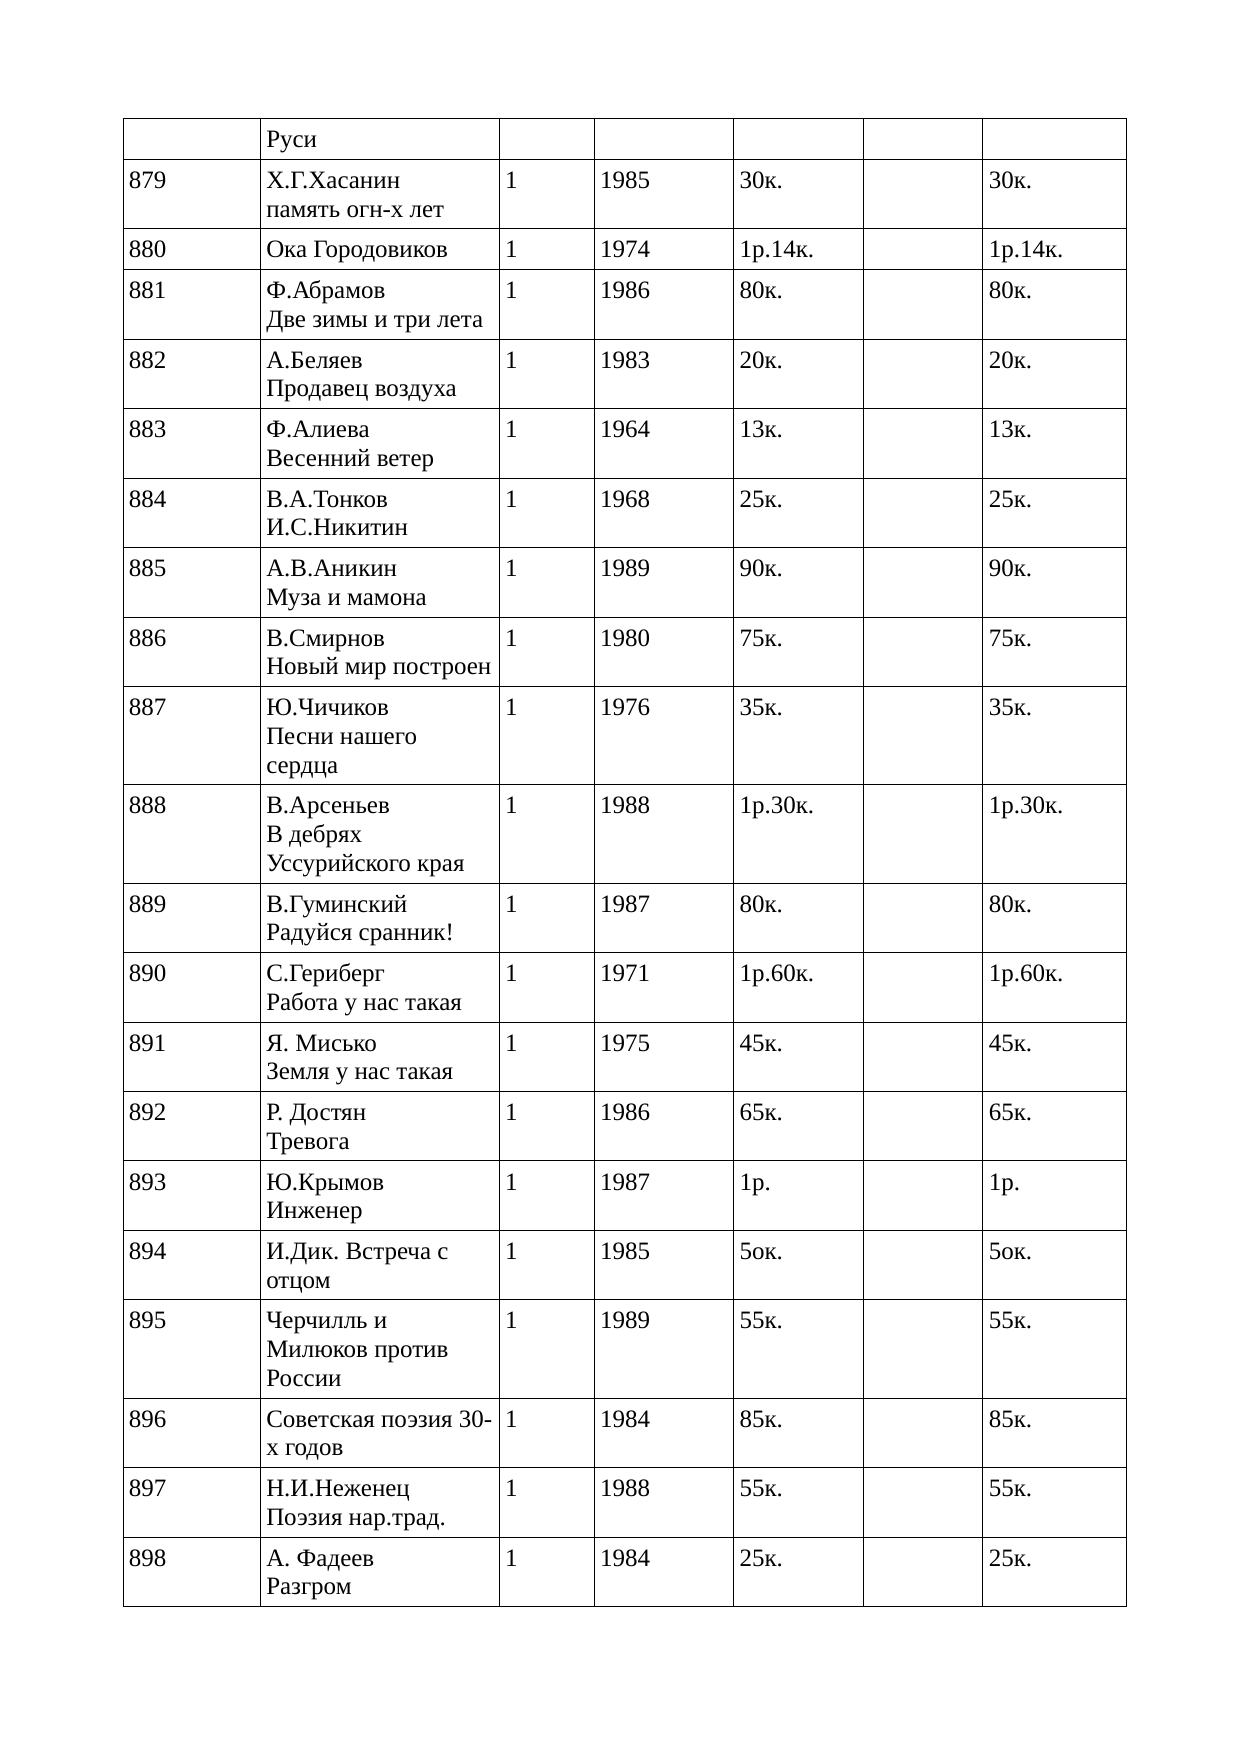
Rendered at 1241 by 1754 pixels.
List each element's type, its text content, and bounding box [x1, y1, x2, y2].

table_cell 1 [500, 884, 594, 952]
table_cell Черчилль и Милюков против России [261, 1300, 499, 1397]
table_cell 55к. [734, 1300, 863, 1397]
table_cell 1975 [595, 1023, 733, 1091]
table_cell [864, 953, 982, 1021]
table_cell И.Дик. Встреча с отцом [261, 1231, 499, 1299]
table_cell Ю.Крымов Инженер [261, 1161, 499, 1230]
table_cell [864, 270, 982, 338]
table_cell 80к. [734, 270, 863, 338]
table_cell Ф.Алиева Весенний ветер [261, 409, 499, 477]
table_cell 1р.30к. [734, 785, 863, 882]
table_cell 80к. [983, 270, 1126, 338]
table_cell 1 [500, 1300, 594, 1397]
table_cell 35к. [983, 687, 1126, 784]
table_cell [864, 160, 982, 228]
table_cell 1983 [595, 340, 733, 408]
table_cell 65к. [734, 1092, 863, 1160]
table_cell [864, 1161, 982, 1230]
table_cell 1 [500, 409, 594, 477]
table_cell 881 [124, 270, 260, 338]
table_cell 1 [500, 160, 594, 228]
table_cell 1968 [595, 479, 733, 547]
table_cell 1 [500, 270, 594, 338]
table_cell 25к. [734, 479, 863, 547]
table_cell 45к. [734, 1023, 863, 1091]
table_cell Я. Мисько Земля у нас такая [261, 1023, 499, 1091]
table_cell 882 [124, 340, 260, 408]
table_cell 1 [500, 548, 594, 616]
table_cell 75к. [734, 618, 863, 686]
table_cell [864, 884, 982, 952]
table_cell [864, 618, 982, 686]
table_cell 1 [500, 229, 594, 269]
table_cell 13к. [734, 409, 863, 477]
table_cell 1 [500, 1538, 594, 1606]
table_cell 35к. [734, 687, 863, 784]
table_cell 80к. [734, 884, 863, 952]
table_cell [864, 548, 982, 616]
table_cell 1974 [595, 229, 733, 269]
table_cell 20к. [983, 340, 1126, 408]
table_cell 1 [500, 953, 594, 1021]
table_cell 1988 [595, 785, 733, 882]
table_cell 897 [124, 1468, 260, 1536]
table_cell 893 [124, 1161, 260, 1230]
table_cell В.А.Тонков И.С.Никитин [261, 479, 499, 547]
table_cell 1986 [595, 1092, 733, 1160]
table_cell 1 [500, 1231, 594, 1299]
table_cell 20к. [734, 340, 863, 408]
table_cell [864, 409, 982, 477]
table_cell 1 [500, 687, 594, 784]
table_cell 80к. [983, 884, 1126, 952]
table_cell 1964 [595, 409, 733, 477]
table_cell 1 [500, 785, 594, 882]
table_cell 25к. [983, 479, 1126, 547]
table_cell [864, 1023, 982, 1091]
table_cell Руси [261, 119, 499, 159]
table_cell 891 [124, 1023, 260, 1091]
table_cell [864, 1399, 982, 1467]
table_cell [124, 119, 260, 159]
table_cell [500, 119, 594, 159]
table_cell Ю.Чичиков Песни нашего сердца [261, 687, 499, 784]
table_cell 5ок. [734, 1231, 863, 1299]
table_cell 896 [124, 1399, 260, 1467]
table_cell [864, 479, 982, 547]
table_cell 1986 [595, 270, 733, 338]
table_cell 55к. [734, 1468, 863, 1536]
table_cell 1971 [595, 953, 733, 1021]
table_cell 30к. [983, 160, 1126, 228]
table_cell Ф.Абрамов Две зимы и три лета [261, 270, 499, 338]
table_cell Ока Городовиков [261, 229, 499, 269]
table_cell [864, 340, 982, 408]
table_cell А. Фадеев Разгром [261, 1538, 499, 1606]
table_cell 890 [124, 953, 260, 1021]
table_cell 1р.14к. [734, 229, 863, 269]
table_cell 55к. [983, 1468, 1126, 1536]
table_cell 1984 [595, 1538, 733, 1606]
table_cell 883 [124, 409, 260, 477]
table_cell А.Беляев Продавец воздуха [261, 340, 499, 408]
table_cell 1987 [595, 1161, 733, 1230]
table_cell 885 [124, 548, 260, 616]
table_cell [983, 119, 1126, 159]
table_cell 880 [124, 229, 260, 269]
table_cell Х.Г.Хасанин память огн-х лет [261, 160, 499, 228]
table_cell 1988 [595, 1468, 733, 1536]
table_cell 1985 [595, 1231, 733, 1299]
table_cell [595, 119, 733, 159]
table_cell 1 [500, 1023, 594, 1091]
table_cell [864, 1300, 982, 1397]
table_cell 1985 [595, 160, 733, 228]
table_cell 889 [124, 884, 260, 952]
table_cell 892 [124, 1092, 260, 1160]
table_cell 1 [500, 618, 594, 686]
table_cell 884 [124, 479, 260, 547]
table_cell 1984 [595, 1399, 733, 1467]
table_cell [864, 687, 982, 784]
table_cell В.Гуминский Радуйся сранник! [261, 884, 499, 952]
table_cell 1 [500, 479, 594, 547]
table_cell [864, 229, 982, 269]
table_cell 1 [500, 1161, 594, 1230]
table_cell 894 [124, 1231, 260, 1299]
table_cell 879 [124, 160, 260, 228]
table_cell [864, 1231, 982, 1299]
table_cell Р. Достян Тревога [261, 1092, 499, 1160]
table_cell 5ок. [983, 1231, 1126, 1299]
table_cell 1980 [595, 618, 733, 686]
table_cell 90к. [734, 548, 863, 616]
table_cell В.Смирнов Новый мир построен [261, 618, 499, 686]
table_cell А.В.Аникин Муза и мамона [261, 548, 499, 616]
table_cell 888 [124, 785, 260, 882]
table_cell 1 [500, 1399, 594, 1467]
table_cell 75к. [983, 618, 1126, 686]
table_cell [864, 785, 982, 882]
table_cell 25к. [983, 1538, 1126, 1606]
table_cell 13к. [983, 409, 1126, 477]
table_cell [864, 119, 982, 159]
table_cell 1989 [595, 1300, 733, 1397]
table_cell В.Арсеньев В дебрях Уссурийского края [261, 785, 499, 882]
table_cell 1р.30к. [983, 785, 1126, 882]
table_cell 90к. [983, 548, 1126, 616]
table_cell 1р.60к. [983, 953, 1126, 1021]
table_cell 895 [124, 1300, 260, 1397]
table_cell 55к. [983, 1300, 1126, 1397]
table_cell 30к. [734, 160, 863, 228]
table_cell 1р. [983, 1161, 1126, 1230]
table_cell 45к. [983, 1023, 1126, 1091]
table_cell 886 [124, 618, 260, 686]
table_cell 887 [124, 687, 260, 784]
table_cell [864, 1538, 982, 1606]
table_cell Советская поэзия 30-х годов [261, 1399, 499, 1467]
table_cell 1989 [595, 548, 733, 616]
table_cell 85к. [734, 1399, 863, 1467]
table_cell [864, 1468, 982, 1536]
table_cell 85к. [983, 1399, 1126, 1467]
table_cell 65к. [983, 1092, 1126, 1160]
table_cell 1987 [595, 884, 733, 952]
table_cell 1р.60к. [734, 953, 863, 1021]
table_cell 1 [500, 1092, 594, 1160]
table_cell [734, 119, 863, 159]
table_cell Н.И.Неженец Поэзия нар.трад. [261, 1468, 499, 1536]
table_cell 1р.14к. [983, 229, 1126, 269]
table_cell 1976 [595, 687, 733, 784]
table_cell 898 [124, 1538, 260, 1606]
table_cell 1 [500, 1468, 594, 1536]
table_cell 1 [500, 340, 594, 408]
table_cell 25к. [734, 1538, 863, 1606]
table_cell [864, 1092, 982, 1160]
table_cell 1р. [734, 1161, 863, 1230]
table_cell С.Гериберг Работа у нас такая [261, 953, 499, 1021]
